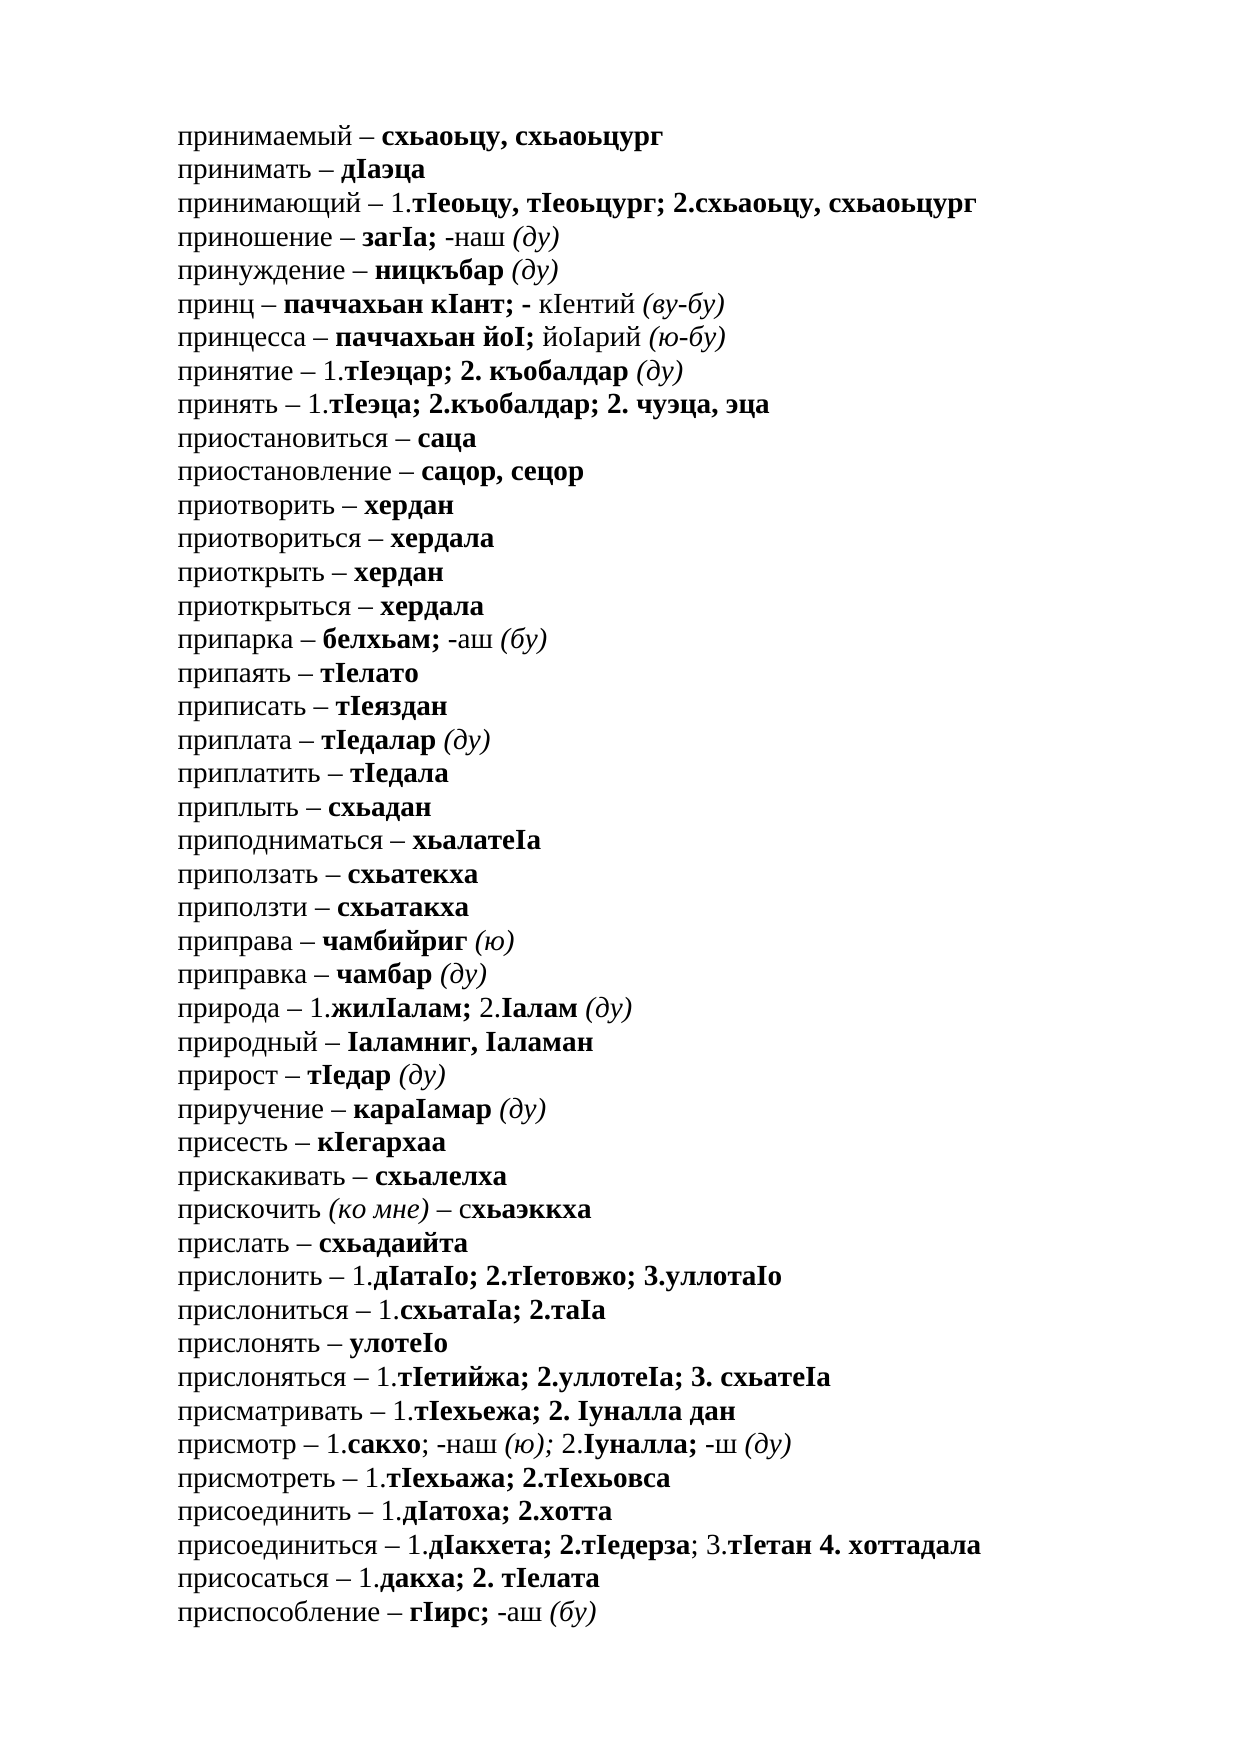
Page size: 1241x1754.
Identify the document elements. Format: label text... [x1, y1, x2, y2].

text приписать – тӀеяздан [177, 688, 1152, 722]
text прислать – схьадаийта [177, 1225, 1152, 1258]
text припарка – белхьам; -аш (бу) [177, 621, 1152, 655]
text приплатить – тӀедала [177, 755, 1152, 789]
text приплата – тӀедалар (ду) [177, 722, 1152, 755]
text присоединиться – 1.дӀакхета; 2.тӀедерза; 3.тӀетан 4. хоттадала [177, 1527, 1152, 1560]
text припаять – тӀелато [177, 655, 1152, 688]
text прислониться – 1.схьатаӀа; 2.таӀа [177, 1292, 1152, 1326]
text принимаемый – схьаоьцу, схьаоьцург [177, 118, 1152, 152]
text принятие – 1.тӀеэцар; 2. къобалдар (ду) [177, 353, 1152, 386]
text приползти – схьатакха [177, 889, 1152, 923]
text приручение – караӀамар (ду) [177, 1091, 1152, 1124]
text принц – паччахьан кӀант; - кӀентий (ву-бу) [177, 286, 1152, 319]
text присоединить – 1.дӀатоха; 2.хотта [177, 1493, 1152, 1527]
text приношение – загӀа; -наш (ду) [177, 219, 1152, 252]
text прислоняться – 1.тӀетийжа; 2.уллотеӀа; 3. схьатеӀа [177, 1359, 1152, 1393]
text приправка – чамбар (ду) [177, 957, 1152, 990]
text присмотр – 1.сакхо; -наш (ю); 2.Ӏуналла; -ш (ду) [177, 1426, 1152, 1460]
text принять – 1.тӀеэца; 2.къобалдар; 2. чуэца, эца [177, 386, 1152, 420]
text приподниматься – хьалатеӀа [177, 822, 1152, 856]
text присматривать – 1.тӀехьежа; 2. Ӏуналла дан [177, 1393, 1152, 1426]
text прирост – тӀедар (ду) [177, 1057, 1152, 1091]
text приползать – схьатекха [177, 856, 1152, 889]
text приоткрыть – хердан [177, 554, 1152, 588]
text приспособление – гӀирс; -аш (бу) [177, 1594, 1152, 1627]
text присмотреть – 1.тӀехьажа; 2.тӀехьовса [177, 1460, 1152, 1493]
text принцесса – паччахьан йоӀ; йоӀарий (ю-бу) [177, 319, 1152, 353]
text приотвориться – хердала [177, 521, 1152, 554]
text приотворить – хердан [177, 487, 1152, 521]
text прискакивать – схьалелха [177, 1158, 1152, 1191]
text прислонять – улотеӀо [177, 1326, 1152, 1359]
text приостановиться – саца [177, 420, 1152, 453]
text приостановление – сацор, сецор [177, 453, 1152, 487]
text природа – 1.жилӀалам; 2.Ӏалам (ду) [177, 990, 1152, 1024]
text приоткрыться – хердала [177, 588, 1152, 621]
text прискочить (ко мне) – схьаэккха [177, 1191, 1152, 1225]
text присесть – кӀегархаа [177, 1124, 1152, 1158]
text приправа – чамбийриг (ю) [177, 923, 1152, 957]
text принимающий – 1.тӀеоьцу, тӀеоьцург; 2.схьаоьцу, схьаоьцург [177, 185, 1152, 219]
text прислонить – 1.дӀатаӀо; 2.тӀетовжо; 3.уллотаӀо [177, 1258, 1152, 1292]
text принимать – дӀаэца [177, 152, 1152, 185]
text принуждение – ницкъбар (ду) [177, 252, 1152, 286]
text приплыть – схьадан [177, 789, 1152, 822]
text природный – Ӏаламниг, Ӏаламан [177, 1024, 1152, 1057]
text присосаться – 1.дакха; 2. тӀелата [177, 1560, 1152, 1594]
